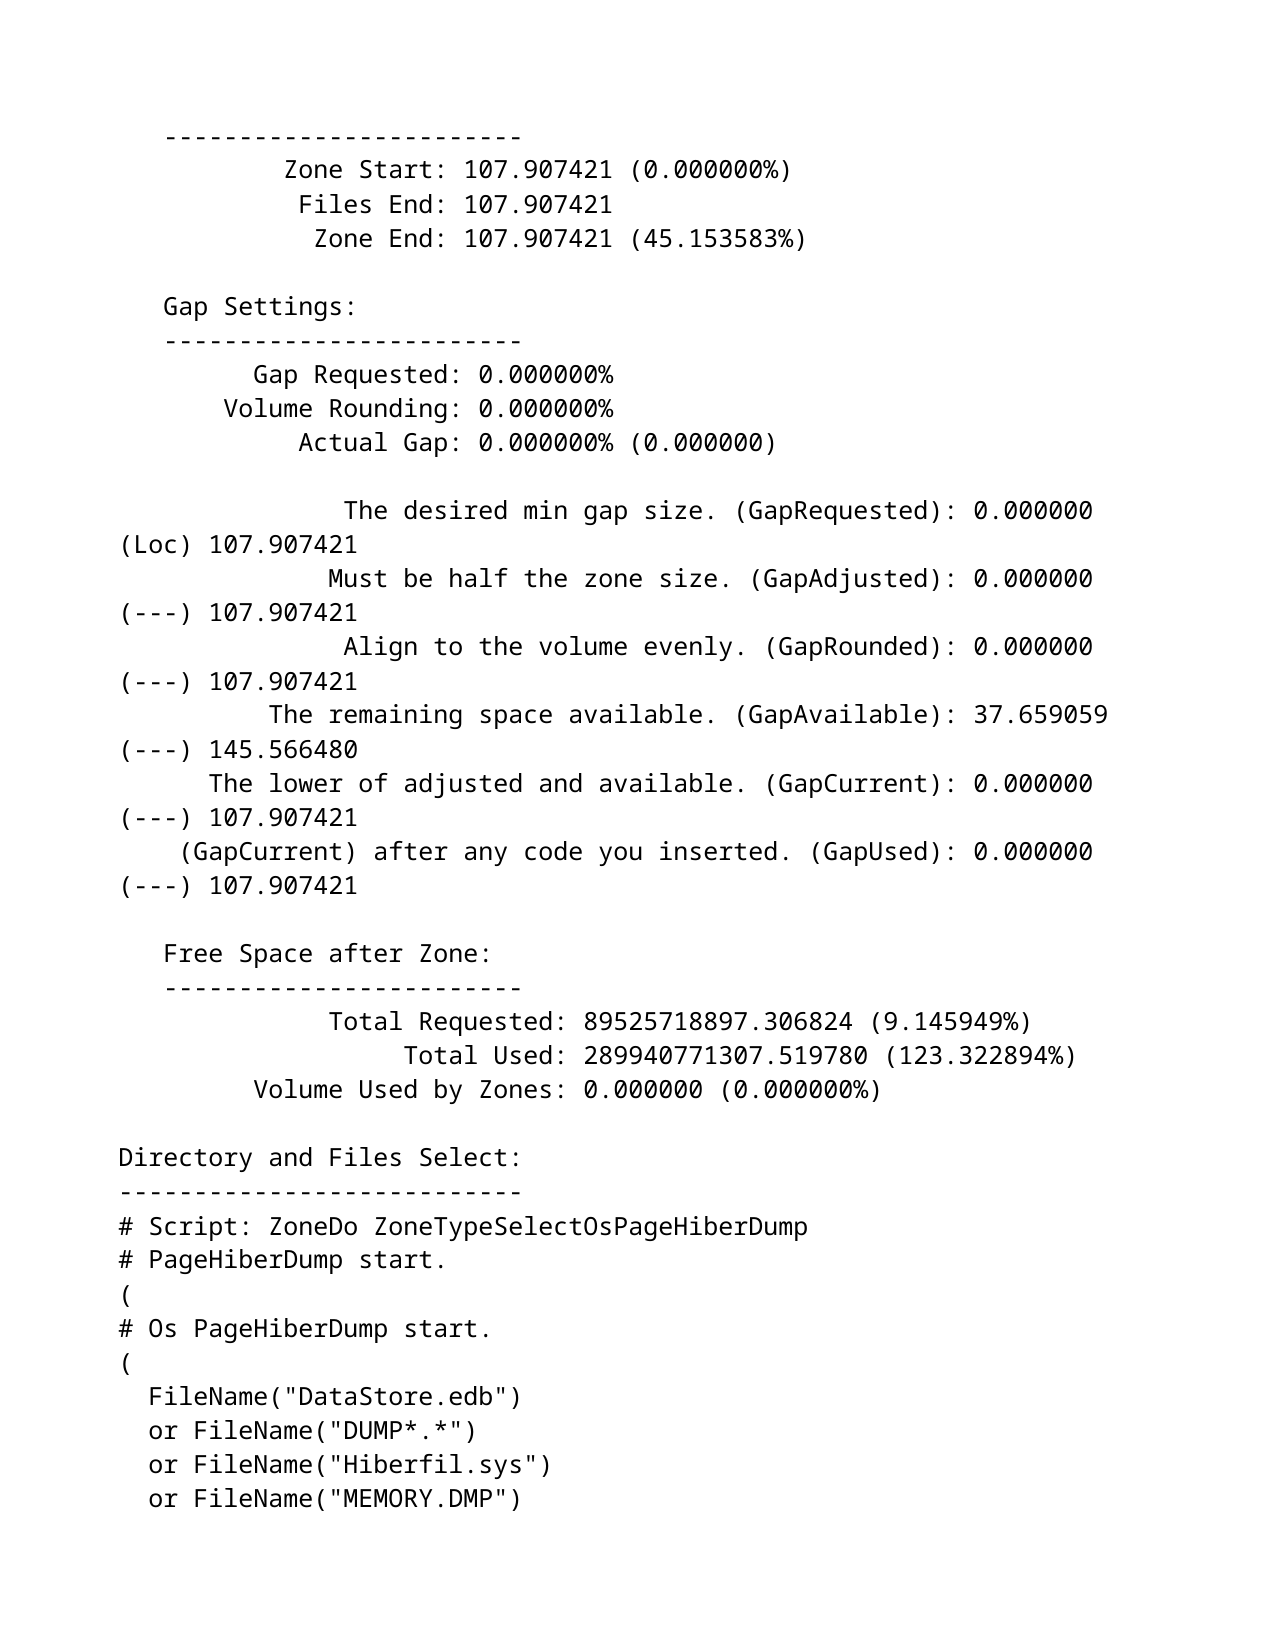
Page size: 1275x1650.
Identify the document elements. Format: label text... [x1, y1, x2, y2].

text (GapCurrent) after any code you inserted. (GapUsed): 0.000000 (---) 107.907421 [118, 833, 1157, 902]
text # PageHiberDump start. [118, 1242, 1157, 1276]
text or FileName("Hiberfil.sys") [118, 1447, 1157, 1481]
text # Os PageHiberDump start. [118, 1310, 1157, 1344]
text Zone End: 107.907421 (45.153583%) [118, 220, 1157, 254]
text The desired min gap size. (GapRequested): 0.000000 (Loc) 107.907421 [118, 493, 1157, 561]
text Total Requested: 89525718897.306824 (9.145949%) [118, 1004, 1157, 1038]
text or FileName("MEMORY.DMP") [118, 1481, 1157, 1515]
text Actual Gap: 0.000000% (0.000000) [118, 425, 1157, 459]
text ------------------------ [118, 970, 1157, 1004]
text Volume Rounding: 0.000000% [118, 391, 1157, 425]
text Files End: 107.907421 [118, 186, 1157, 220]
text --------------------------- [118, 1174, 1157, 1208]
text Must be half the zone size. (GapAdjusted): 0.000000 (---) 107.907421 [118, 561, 1157, 629]
text # Script: ZoneDo ZoneTypeSelectOsPageHiberDump [118, 1208, 1157, 1242]
text ------------------------ [118, 322, 1157, 357]
text ( [118, 1276, 1157, 1310]
text Gap Settings: [118, 288, 1157, 322]
text Gap Requested: 0.000000% [118, 357, 1157, 391]
text FileName("DataStore.edb") [118, 1378, 1157, 1412]
text The lower of adjusted and available. (GapCurrent): 0.000000 (---) 107.907421 [118, 765, 1157, 833]
text Align to the volume evenly. (GapRounded): 0.000000 (---) 107.907421 [118, 629, 1157, 697]
text Total Used: 289940771307.519780 (123.322894%) [118, 1038, 1157, 1072]
text ( [118, 1344, 1157, 1378]
text or FileName("DUMP*.*") [118, 1412, 1157, 1447]
text Zone Start: 107.907421 (0.000000%) [118, 152, 1157, 186]
text Free Space after Zone: [118, 936, 1157, 970]
text Directory and Files Select: [118, 1140, 1157, 1174]
text ------------------------ [118, 118, 1157, 152]
text The remaining space available. (GapAvailable): 37.659059 (---) 145.566480 [118, 697, 1157, 765]
text Volume Used by Zones: 0.000000 (0.000000%) [118, 1072, 1157, 1106]
